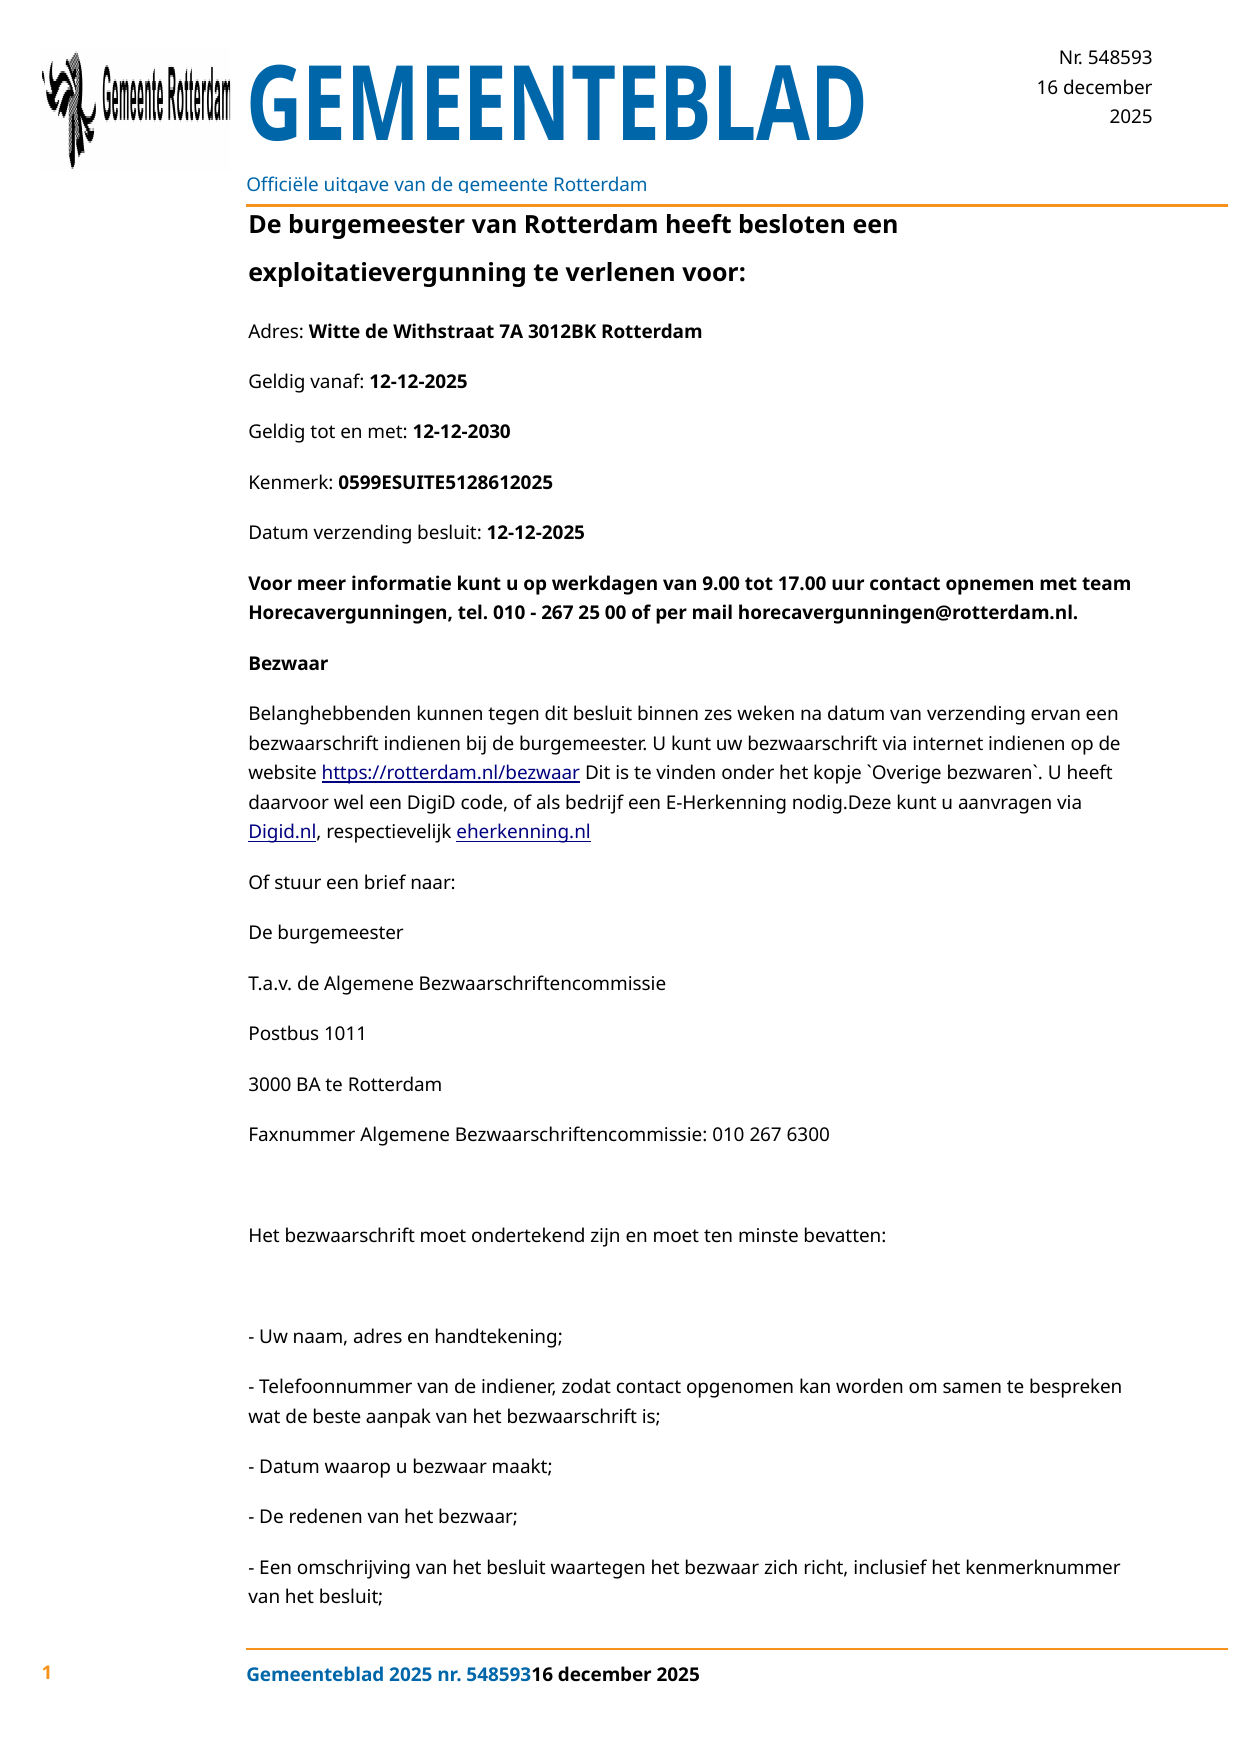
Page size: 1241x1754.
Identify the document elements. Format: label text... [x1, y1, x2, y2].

text Voor meer informatie kunt u op werkdagen van 9.00 tot 17.00 uur contact opnemen met team Horecavergunningen, tel. 010 - 267 25 00 of per mail horecavergunningen@rotterdam.nl. [248, 570, 1152, 625]
text Postbus 1011 [248, 1020, 1152, 1046]
text Geldig vanaf: 12-12-2025 [248, 368, 1152, 394]
text - Uw naam, adres en handtekening; [248, 1323, 1152, 1349]
text Bezwaar [248, 650, 1152, 676]
text De burgemeester van Rotterdam heeft besloten een exploitatievergunning te verlenen voor: [248, 207, 1152, 288]
text - Datum waarop u bezwaar maakt; [248, 1453, 1152, 1479]
text Adres: Witte de Withstraat 7A 3012BK Rotterdam [248, 318, 1152, 344]
text Of stuur een brief naar: [248, 869, 1152, 895]
text Belanghebbenden kunnen tegen dit besluit binnen zes weken na datum van verzending ervan een bezwaarschrift indienen bij de burgemeester. U kunt uw bezwaarschrift via internet indienen op de website https://rotterdam.nl/bezwaar Dit is te vinden onder het kopje `Overige bezwaren`. U heeft daarvoor wel een DigiD code, of als bedrijf een E-Herkenning nodig.Deze kunt u aanvragen via Digid.nl, respectievelijk eherkenning.nl [248, 700, 1152, 844]
text Datum verzending besluit: 12-12-2025 [248, 519, 1152, 545]
text - De redenen van het bezwaar; [248, 1504, 1152, 1529]
picture [41, 47, 231, 172]
text Faxnummer Algemene Bezwaarschriftencommissie: 010 267 6300 [248, 1121, 1152, 1147]
text Kenmerk: 0599ESUITE5128612025 [248, 469, 1152, 495]
text De burgemeester [248, 919, 1152, 945]
text Het bezwaarschrift moet ondertekend zijn en moet ten minste bevatten: [248, 1222, 1152, 1248]
text - Telefoonnummer van de indiener, zodat contact opgenomen kan worden om samen te bespreken wat de beste aanpak van het bezwaarschrift is; [248, 1373, 1152, 1429]
text Geldig tot en met: 12-12-2030 [248, 419, 1152, 444]
text T.a.v. de Algemene Bezwaarschriftencommissie [248, 970, 1152, 996]
text - Een omschrijving van het besluit waartegen het bezwaar zich richt, inclusief het kenmerknummer van het besluit; [248, 1554, 1152, 1609]
text 3000 BA te Rotterdam [248, 1071, 1152, 1097]
